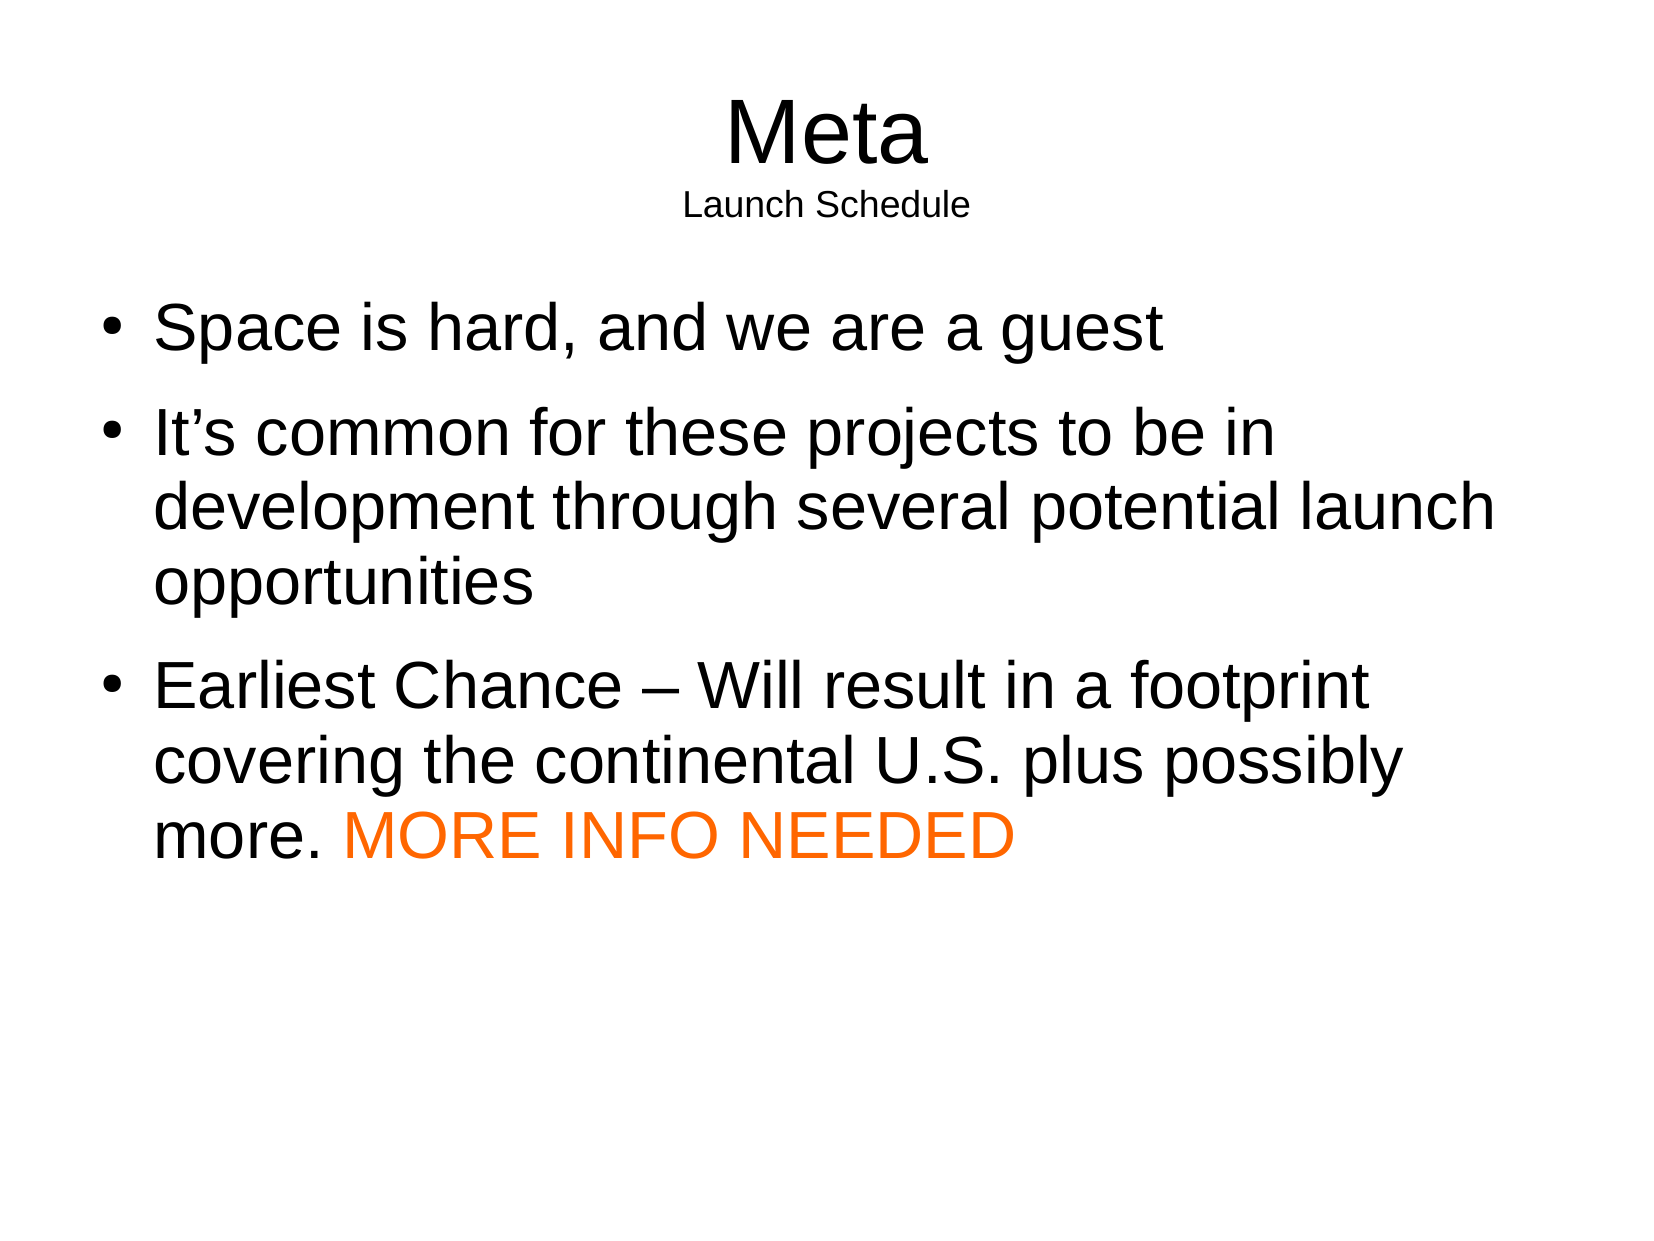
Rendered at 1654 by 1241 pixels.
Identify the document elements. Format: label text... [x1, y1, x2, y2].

title Meta Launch Schedule [82, 49, 1571, 257]
list Space is hard, and we are a guest It’s common for these projects to be in development through several potential launch opportunities Earliest Chance – Will result in a footprint covering the continental U.S. plus possibly more. MORE INFO NEEDED [82, 290, 1571, 1010]
